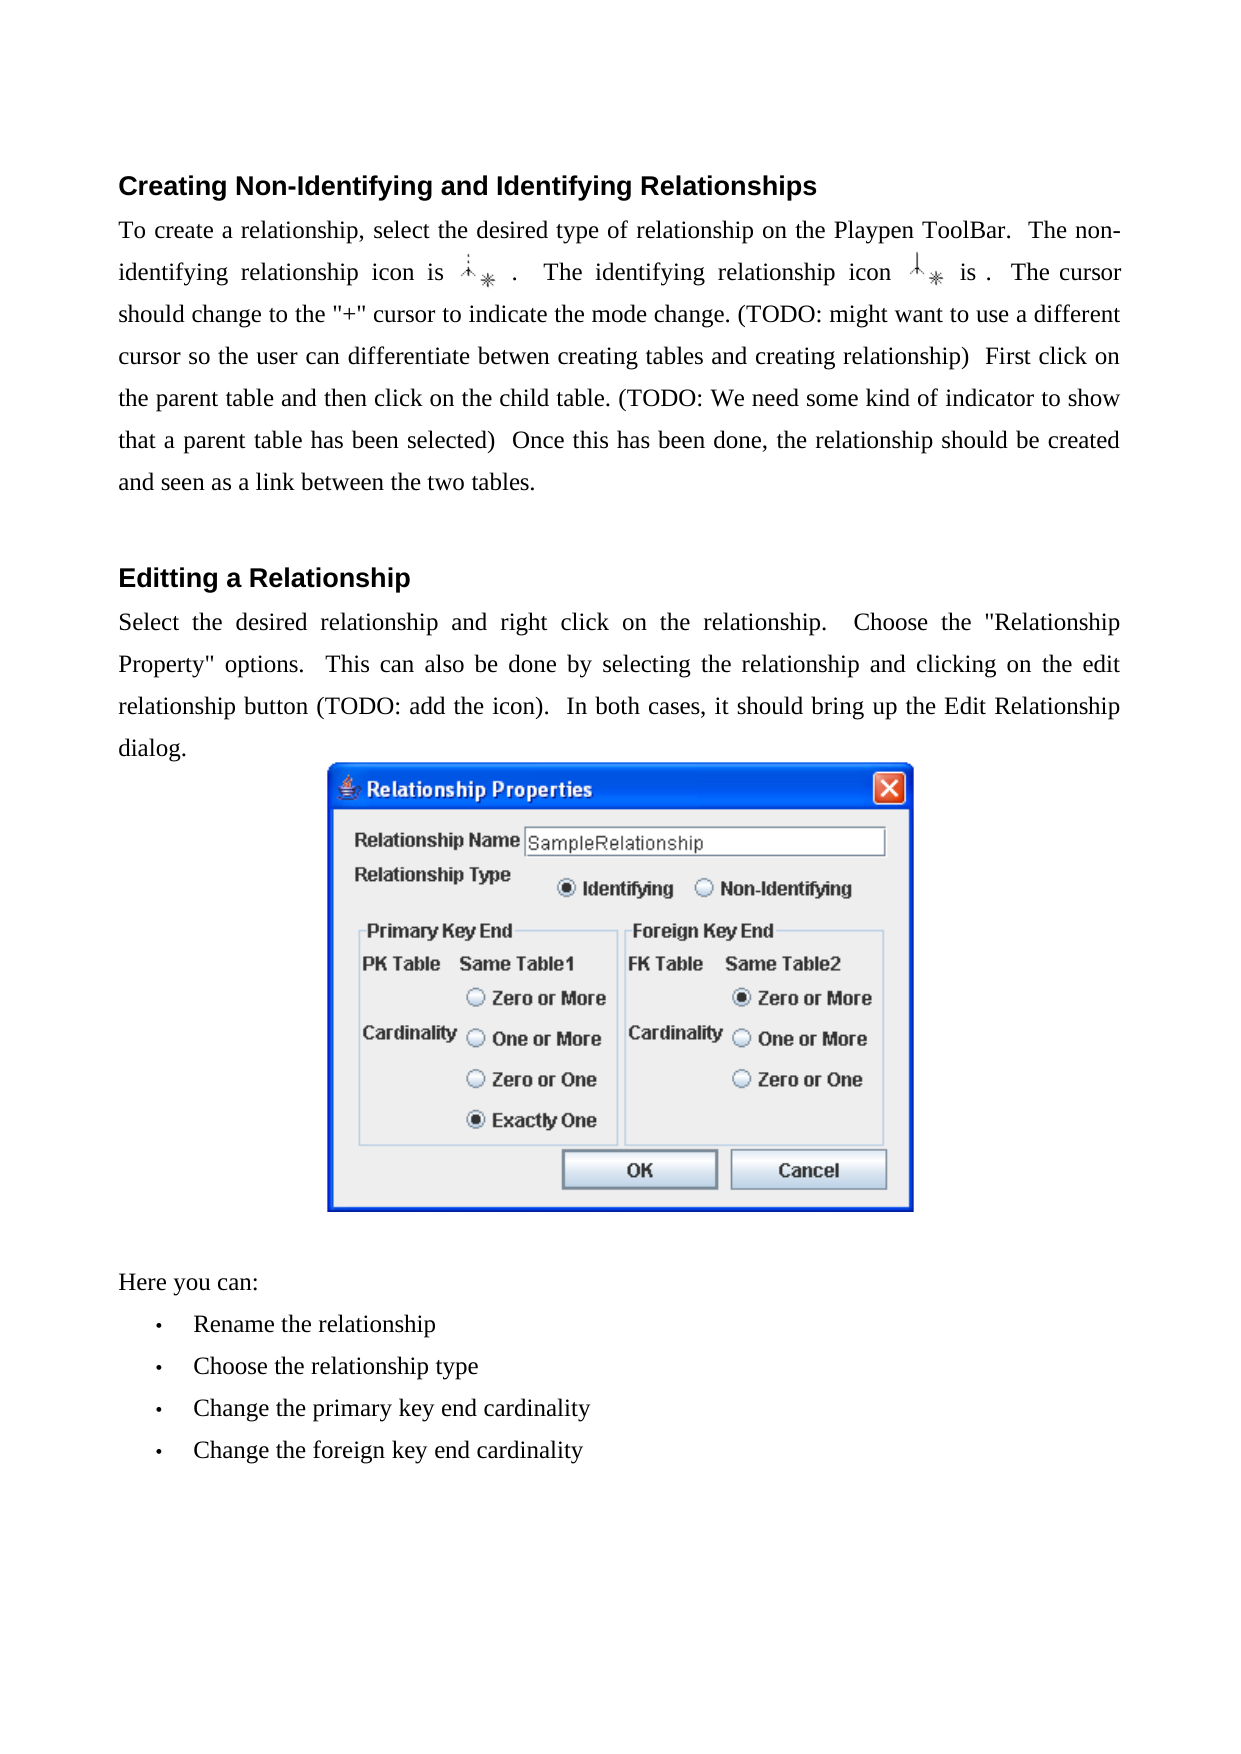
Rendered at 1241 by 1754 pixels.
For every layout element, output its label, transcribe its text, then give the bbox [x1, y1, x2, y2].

text Here you can: [118, 1268, 1122, 1296]
picture [907, 249, 945, 287]
list Rename the relationship [156, 1310, 1122, 1338]
picture [458, 251, 497, 289]
picture [326, 762, 914, 1212]
list Change the foreign key end cardinality [156, 1436, 1122, 1464]
text To create a relationship, select the desired type of relationship on the Playpen ToolBar. The non-identifying relationship icon is . The identifying relationship icon is . The cursor should change to the "+" cursor to indicate the mode change. (TODO: might want to use a different cursor so the user can differentiate betwen creating tables and creating relationship) First click on the parent table and then click on the child table. (TODO: We need some kind of indicator to show that a parent table has been selected) Once this has been done, the relationship should be created and seen as a link between the two tables. [118, 216, 1122, 496]
subtitle Editting a Relationship [118, 563, 1122, 593]
list Choose the relationship type [156, 1352, 1122, 1380]
list Change the primary key end cardinality [156, 1394, 1122, 1422]
subtitle Creating Non-Identifying and Identifying Relationships [118, 171, 1122, 201]
text Select the desired relationship and right click on the relationship. Choose the "Relationship Property" options. This can also be done by selecting the relationship and clicking on the edit relationship button (TODO: add the icon). In both cases, it should bring up the Edit Relationship dialog. [118, 608, 1122, 762]
